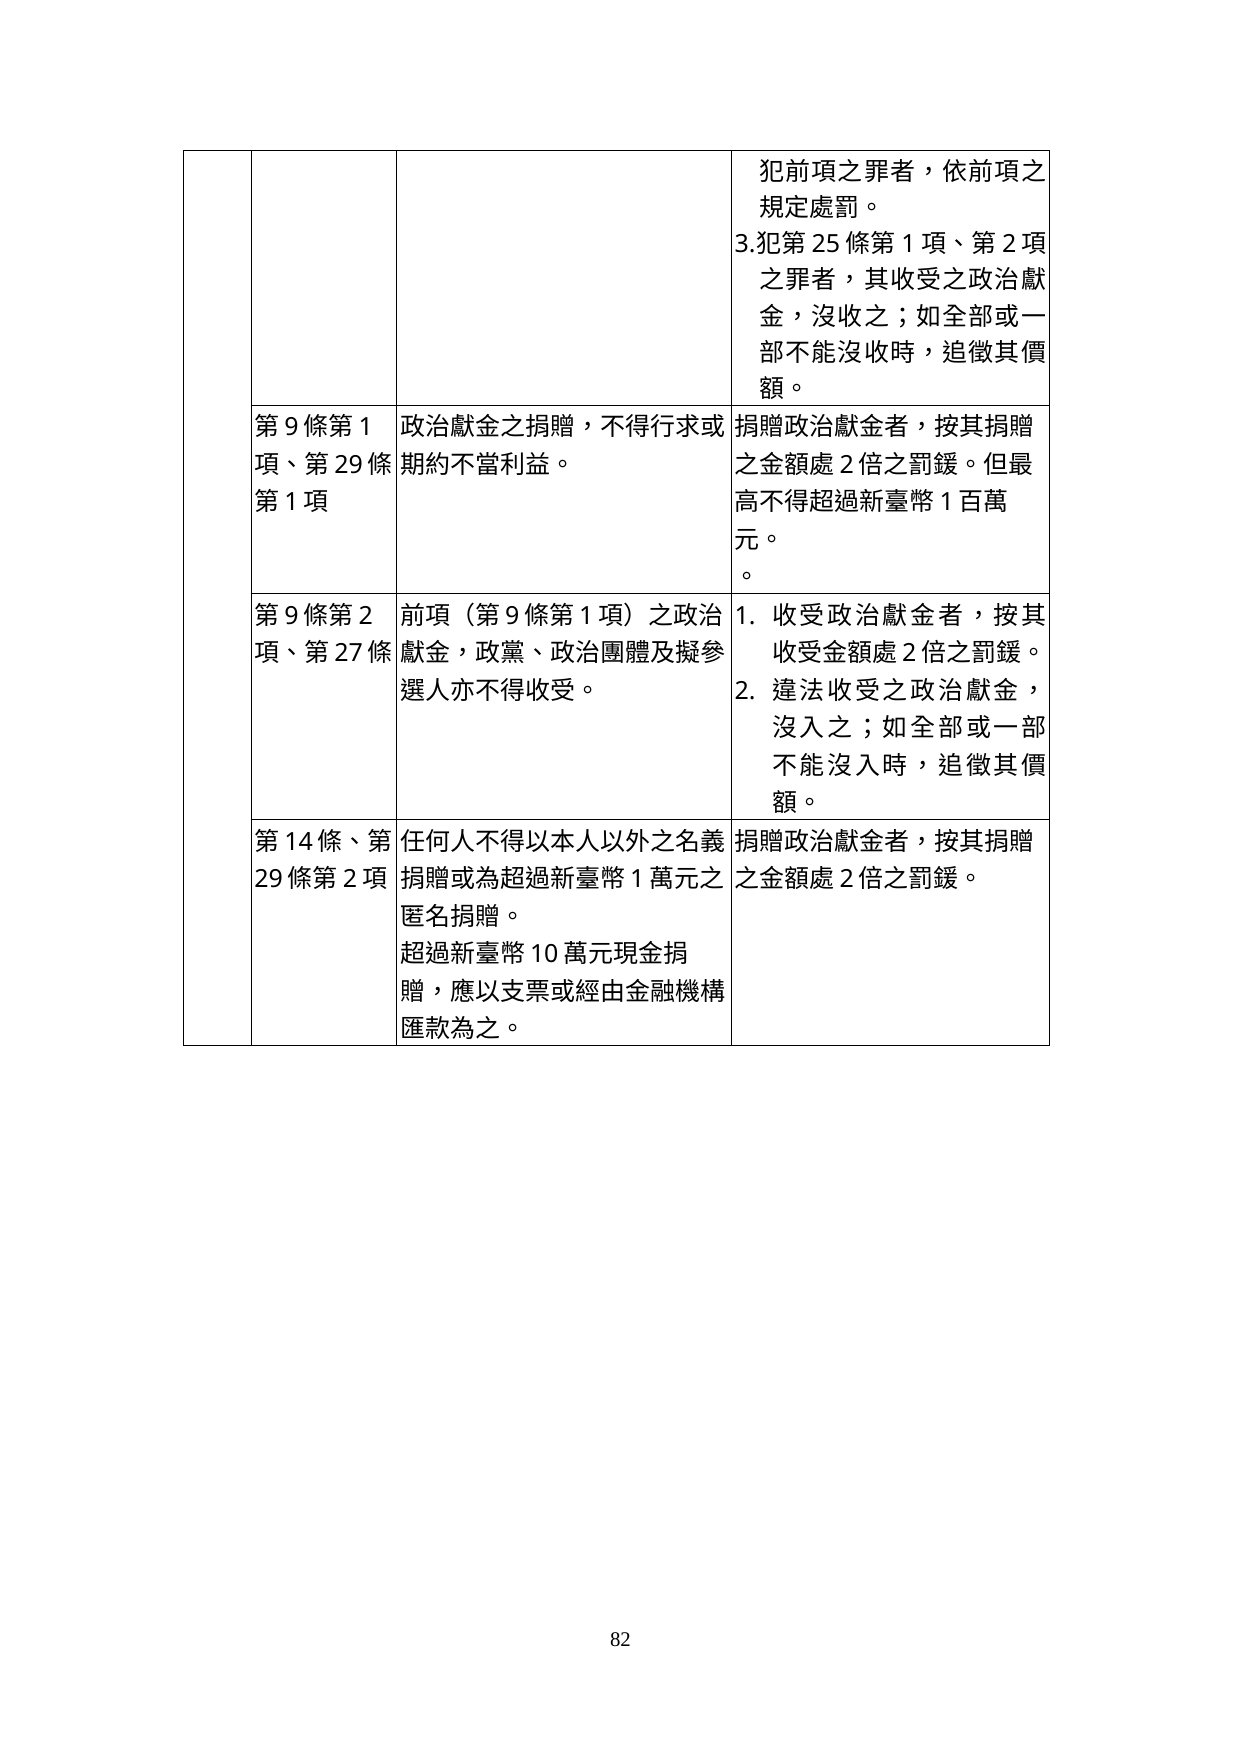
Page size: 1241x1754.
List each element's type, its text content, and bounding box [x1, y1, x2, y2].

table_cell 捐贈政治獻金者，按其捐贈之金額處2倍之罰鍰。 [732, 820, 1049, 1045]
table_cell 收受政治獻金者，按其收受金額處2倍之罰鍰。 違法收受之政治獻金，沒入之；如全部或一部不能沒入時，追徵其價額。 [732, 594, 1049, 819]
table_cell [397, 151, 731, 405]
table_cell 第9條第2項、第27條 [252, 594, 396, 819]
table_cell 第14條、第29條第2項 [252, 820, 396, 1045]
table_cell 任何人不得以本人以外之名義捐贈或為超過新臺幣1萬元之匿名捐贈。 超過新臺幣10萬元現金捐贈，應以支票或經由金融機構匯款為之。 [397, 820, 731, 1045]
table_cell 捐贈政治獻金者，按其捐贈之金額處2倍之罰鍰。但最高不得超過新臺幣1百萬元。 。 [732, 406, 1049, 593]
table_cell 犯前項之罪者，依前項之規定處罰。 3.犯第25條第1項、第2項之罪者，其收受之政治獻金，沒收之；如全部或一部不能沒收時，追徵其價額。 [732, 151, 1049, 405]
table_cell [252, 151, 396, 405]
table_cell 第9條第1項、第29條第1項 [252, 406, 396, 593]
table_cell [184, 151, 251, 1045]
table_cell 政治獻金之捐贈，不得行求或期約不當利益。 [397, 406, 731, 593]
table_cell 前項（第9條第1項）之政治獻金，政黨、政治團體及擬參選人亦不得收受。 [397, 594, 731, 819]
